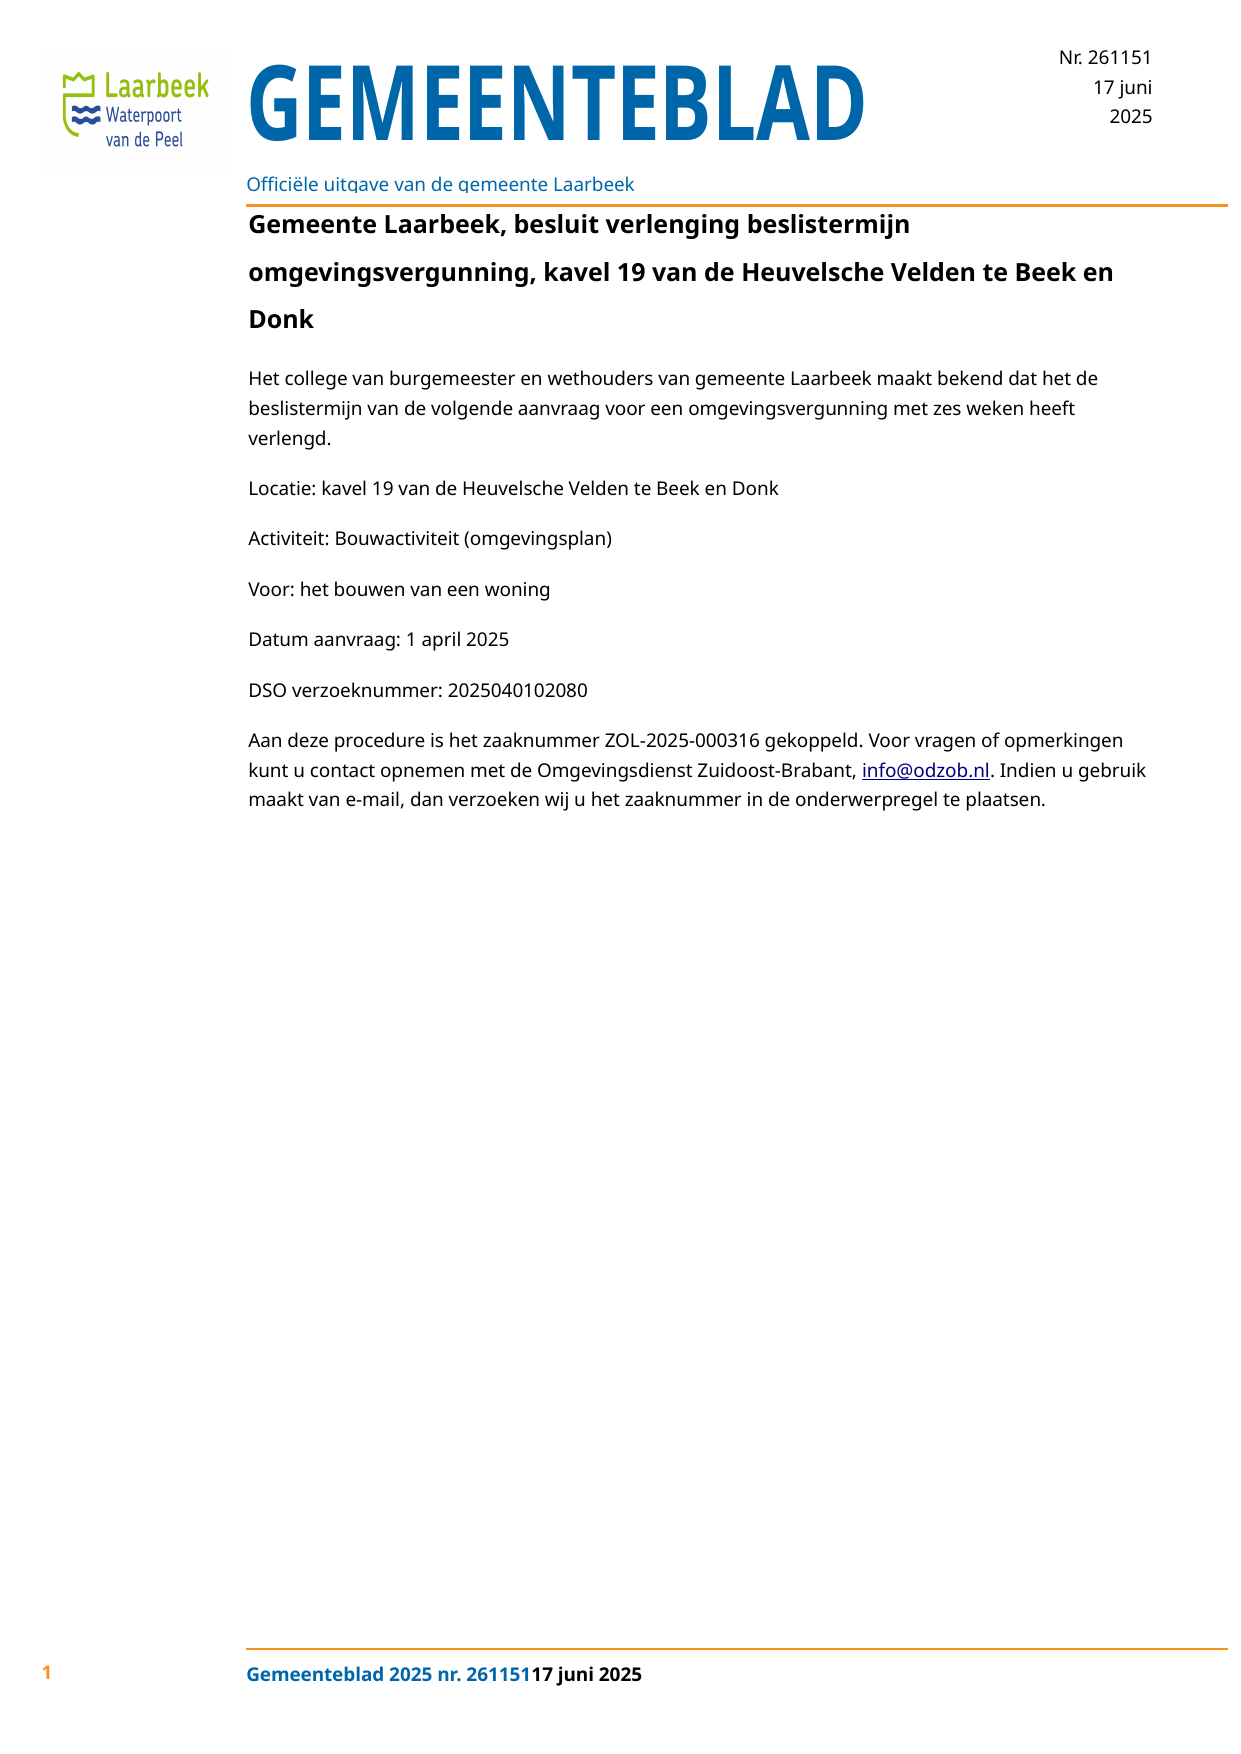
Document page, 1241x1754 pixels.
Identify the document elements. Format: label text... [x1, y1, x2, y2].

text DSO verzoeknummer: 2025040102080 [248, 677, 1152, 702]
text Het college van burgemeester en wethouders van gemeente Laarbeek maakt bekend dat het de beslistermijn van de volgende aanvraag voor een omgevingsvergunning met zes weken heeft verlengd. [248, 366, 1152, 450]
text Aan deze procedure is het zaaknummer ZOL-2025-000316 gekoppeld. Voor vragen of opmerkingen kunt u contact opnemen met de Omgevingsdienst Zuidoost-Brabant, info@odzob.nl. Indien u gebruik maakt van e-mail, dan verzoeken wij u het zaaknummer in de onderwerpregel te plaatsen. [248, 727, 1152, 812]
text Voor: het bouwen van een woning [248, 576, 1152, 602]
text Datum aanvraag: 1 april 2025 [248, 626, 1152, 652]
text Locatie: kavel 19 van de Heuvelsche Velden te Beek en Donk [248, 475, 1152, 501]
picture [41, 47, 231, 172]
text Activiteit: Bouwactiviteit (omgevingsplan) [248, 526, 1152, 551]
text Gemeente Laarbeek, besluit verlenging beslistermijn omgevingsvergunning, kavel 19 van de Heuvelsche Velden te Beek en Donk [248, 207, 1152, 336]
